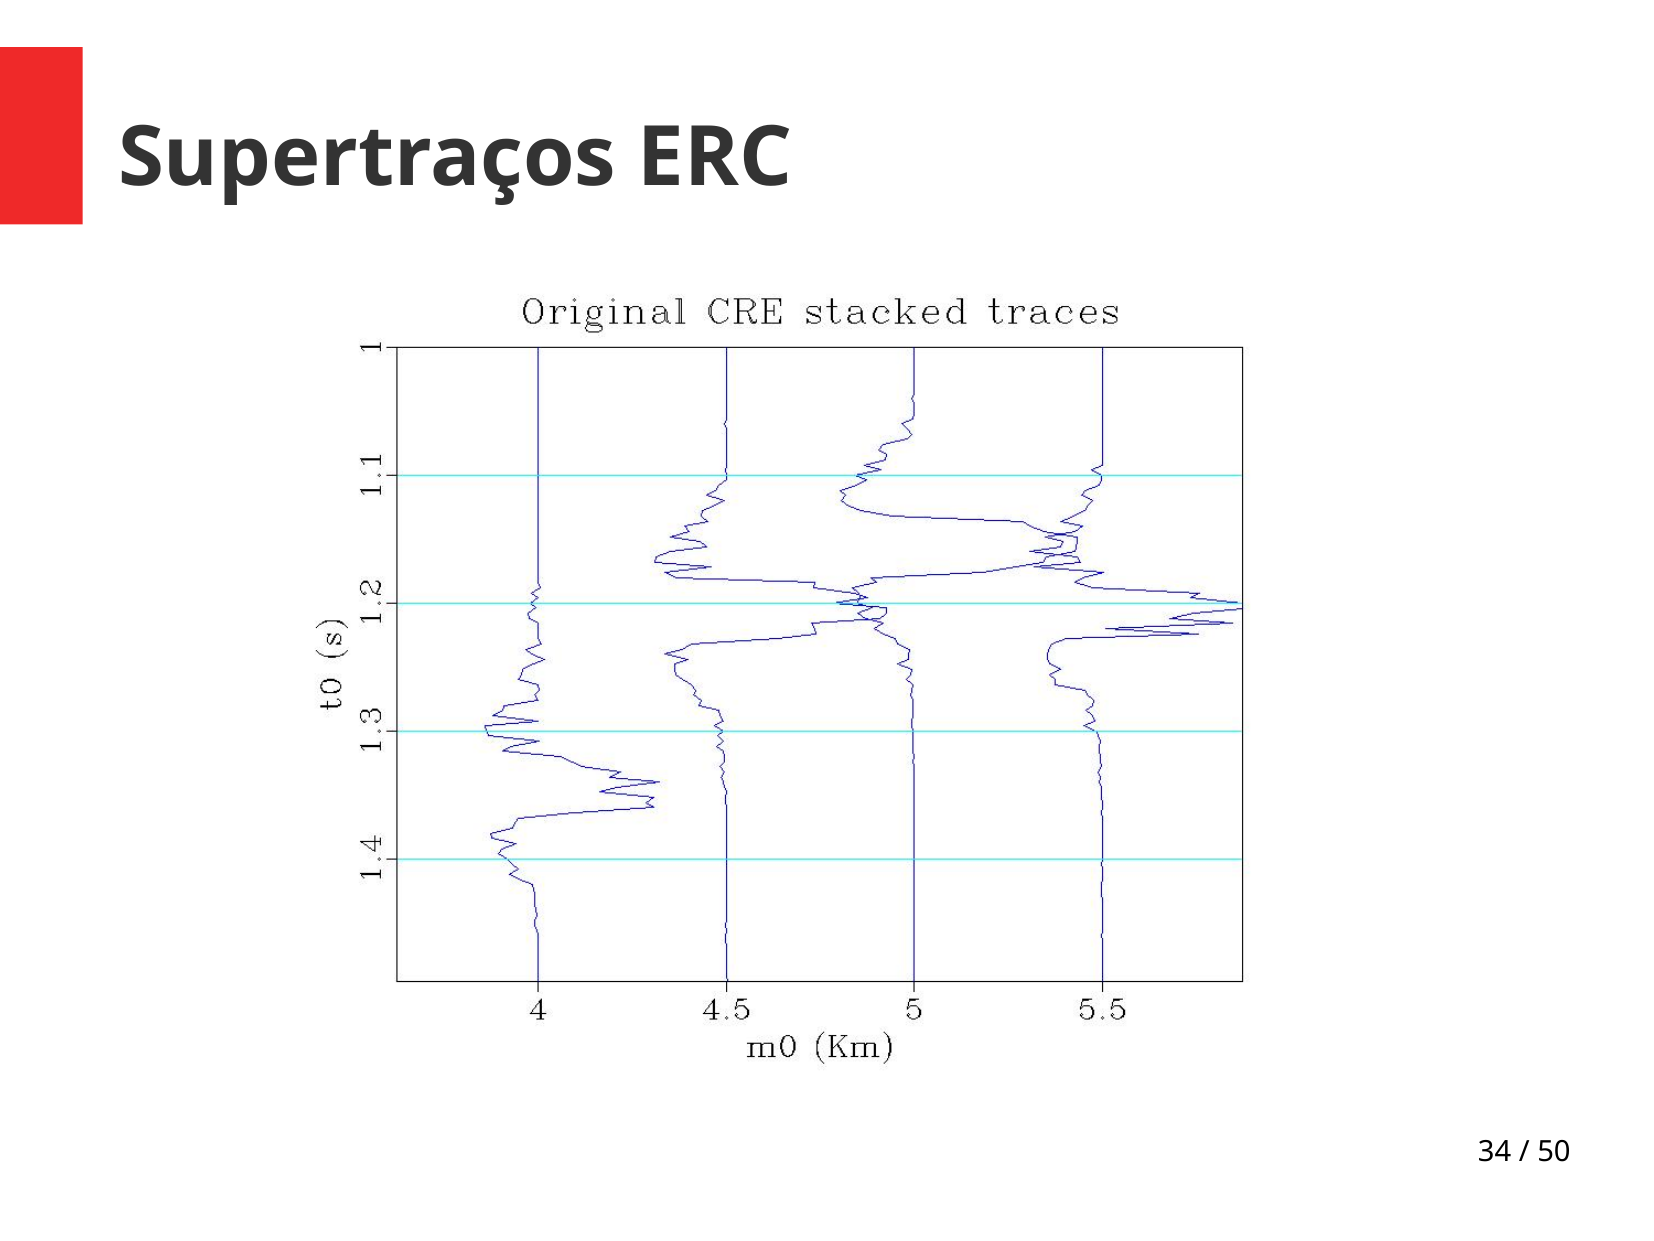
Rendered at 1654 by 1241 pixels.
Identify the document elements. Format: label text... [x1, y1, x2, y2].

picture [209, 241, 1338, 1088]
title Supertraços ERC [118, 49, 1571, 257]
